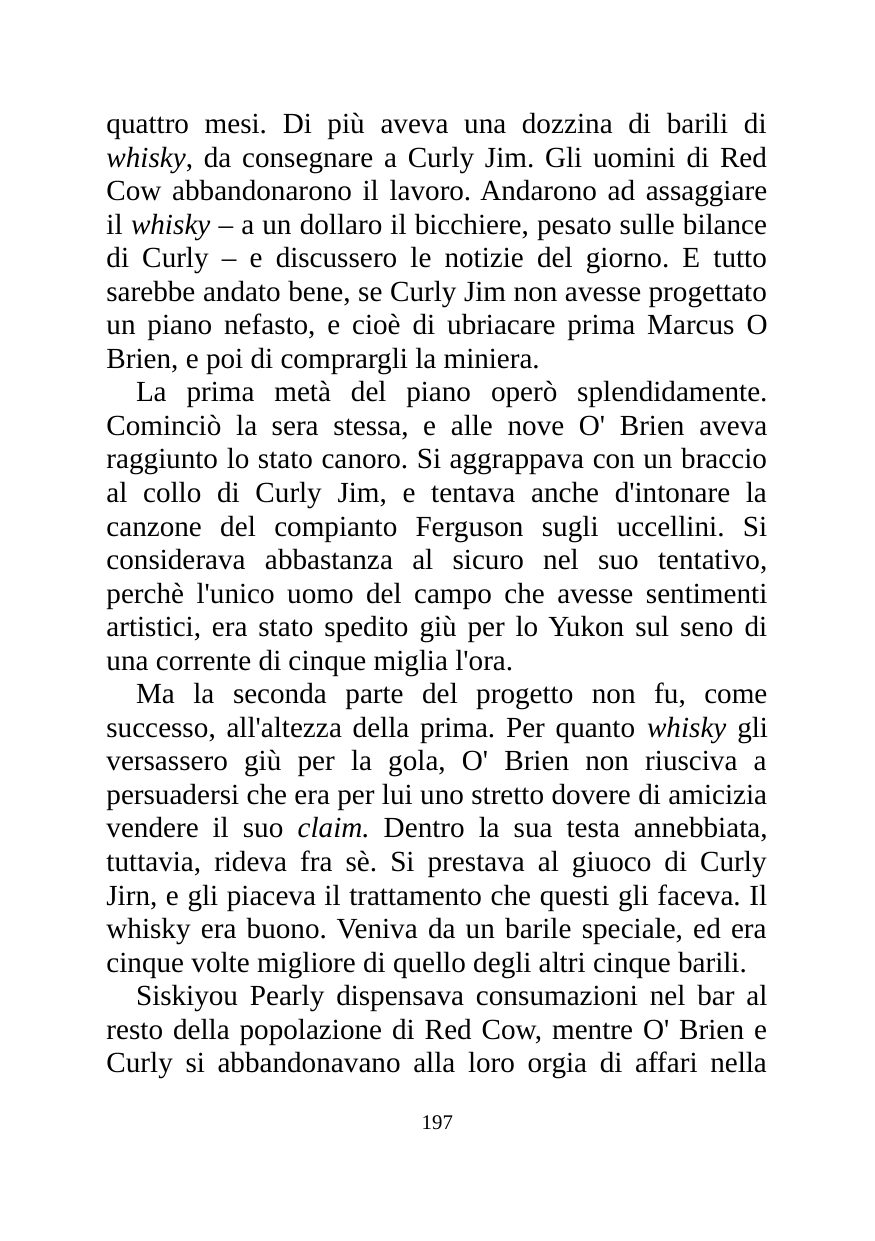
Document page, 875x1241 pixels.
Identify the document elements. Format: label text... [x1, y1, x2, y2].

text quattro mesi. Di più aveva una dozzina di barili di whisky, da consegnare a Curly Jim. Gli uomini di Red Cow abbandonarono il lavoro. Andarono ad assaggiare il whisky – a un dollaro il bicchiere, pesato sulle bilance di Curly – e discussero le notizie del giorno. E tutto sarebbe andato bene, se Curly Jim non avesse progettato un piano nefasto, e cioè di ubriacare prima Marcus O Brien, e poi di comprargli la miniera. [106, 106, 768, 374]
text Ma la seconda parte del progetto non fu, come successo, all'altezza della prima. Per quanto whisky gli versassero giù per la gola, O' Brien non riusciva a persuadersi che era per lui uno stretto dovere di amicizia vendere il suo claim. Dentro la sua testa annebbiata, tuttavia, rideva fra sè. Si prestava al giuoco di Curly Jirn, e gli piaceva il trattamento che questi gli faceva. Il whisky era buono. Veniva da un barile speciale, ed era cinque volte migliore di quello degli altri cinque barili. [106, 676, 768, 978]
text Siskiyou Pearly dispensava consumazioni nel bar al resto della popolazione di Red Cow, mentre O' Brien e Curly si abbandonavano alla loro orgia di affari nella [106, 978, 768, 1079]
text La prima metà del piano operò splendidamente. Cominciò la sera stessa, e alle nove O' Brien aveva raggiunto lo stato canoro. Si aggrappava con un braccio al collo di Curly Jim, e tentava anche d'intonare la canzone del compianto Ferguson sugli uccellini. Si considerava abbastanza al sicuro nel suo tentativo, perchè l'unico uomo del campo che avesse sentimenti artistici, era stato spedito giù per lo Yukon sul seno di una corrente di cinque miglia l'ora. [106, 374, 768, 676]
